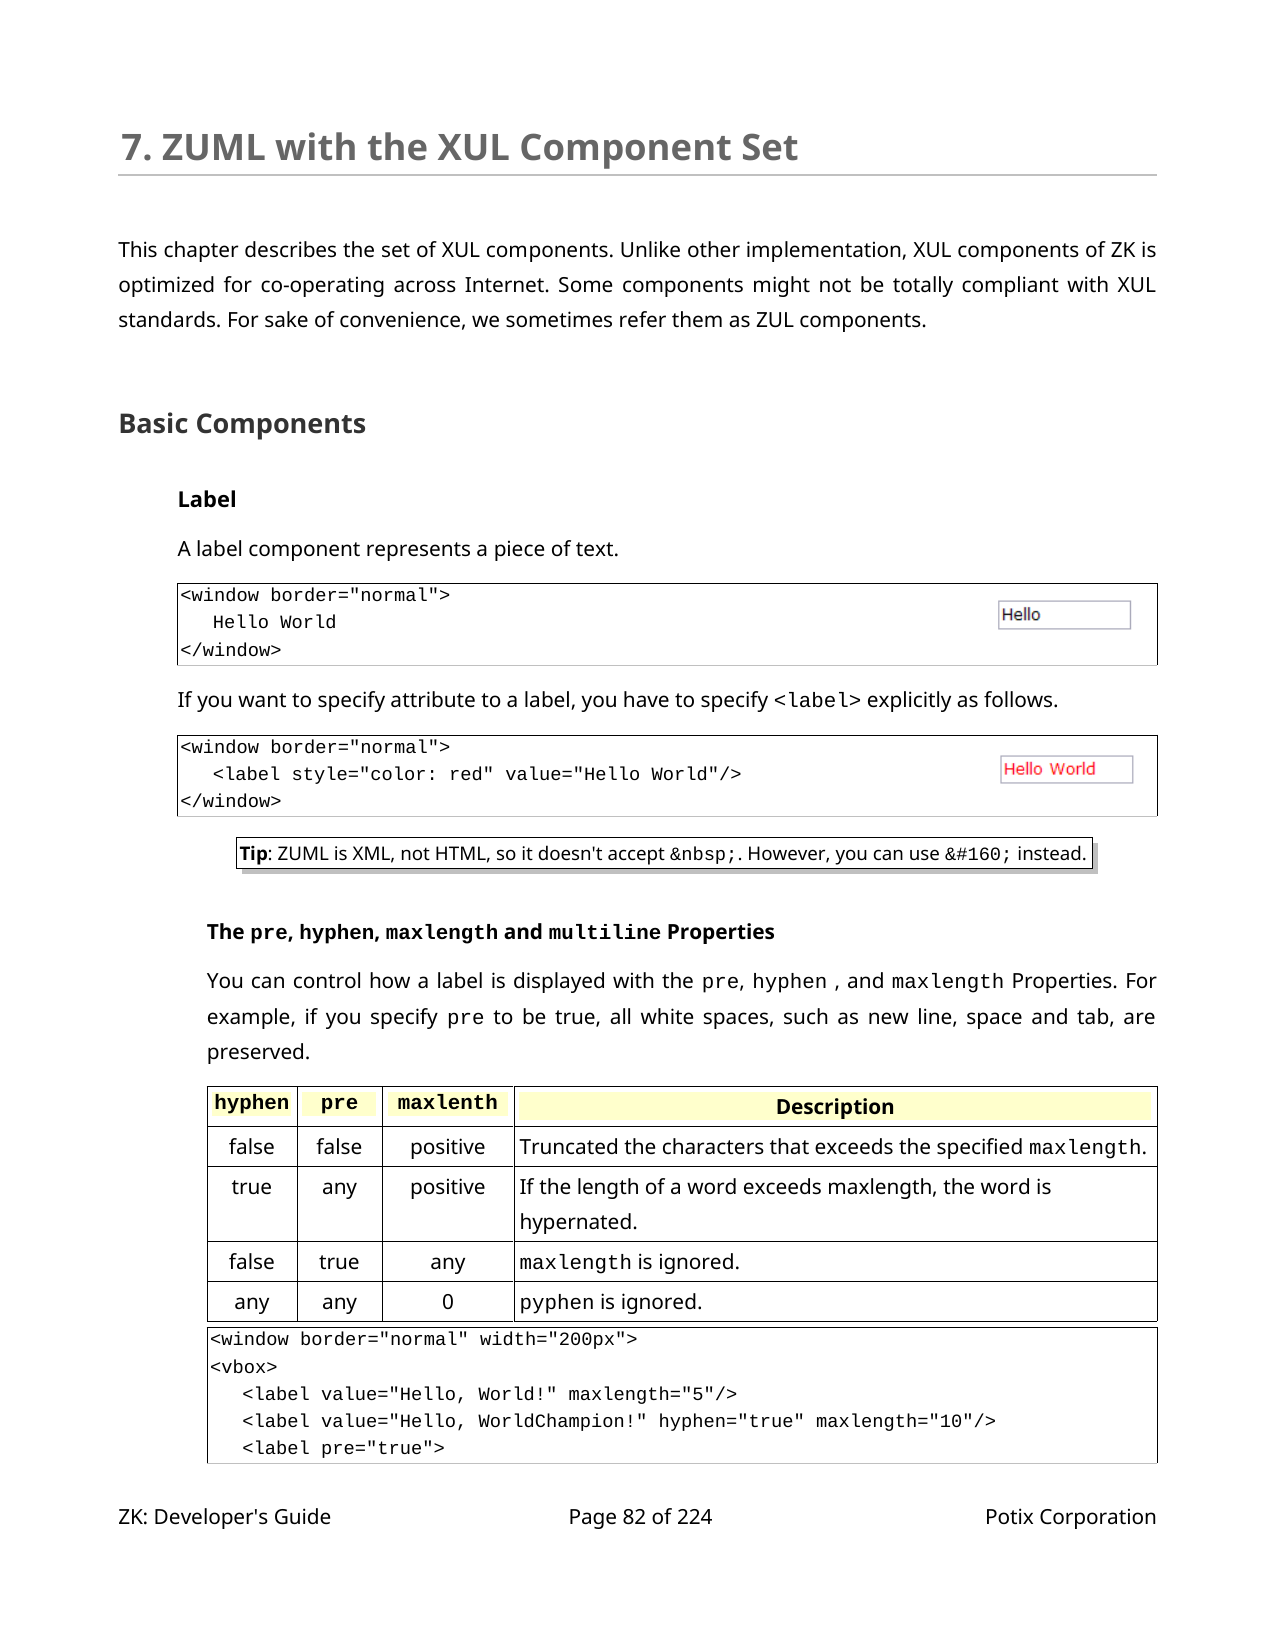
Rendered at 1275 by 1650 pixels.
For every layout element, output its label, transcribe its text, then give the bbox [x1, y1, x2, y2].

table_cell false [208, 1127, 297, 1166]
table_cell any [383, 1242, 513, 1281]
table_cell true [208, 1167, 297, 1241]
subtitle Basic Components [118, 404, 1157, 441]
text Tip: ZUML is XML, not HTML, so it doesn't accept &nbsp;. However, you can use &#160; instead. [237, 838, 1092, 868]
table_header hyphen [208, 1087, 297, 1126]
text <vbox> [208, 1354, 1157, 1379]
text <label style="color: red" value="Hello World"/> [178, 762, 1157, 786]
subtitle 7. ZUML with the XUL Component Set [118, 118, 1157, 174]
table_header maxlenth [383, 1087, 513, 1126]
picture [998, 753, 1136, 785]
table_cell If the length of a word exceeds maxlength, the word is hypernated. [515, 1167, 1157, 1241]
text <window border="normal"> [178, 584, 1157, 607]
table_header pre [298, 1087, 382, 1126]
table_cell any [298, 1167, 382, 1241]
table_cell 0 [383, 1282, 513, 1321]
table_cell pyphen is ignored. [515, 1282, 1157, 1321]
table_cell true [298, 1242, 382, 1281]
text </window> [178, 637, 1157, 665]
table_cell any [208, 1282, 297, 1321]
subtitle Label [177, 484, 1157, 514]
table_header Description [515, 1087, 1157, 1126]
table_cell positive [383, 1127, 513, 1166]
table_cell positive [383, 1167, 513, 1241]
text Hello World [178, 610, 1157, 634]
text You can control how a label is displayed with the pre, hyphen , and maxlength Properties. For example, if you specify pre to be true, all white spaces, such as new line, space and tab, are preserved. [207, 966, 1157, 1066]
text <label value="Hello, WorldChampion!" hyphen="true" maxlength="10"/> [208, 1409, 1157, 1433]
text <window border="normal" width="200px"> [208, 1328, 1157, 1352]
subtitle The pre, hyphen, maxlength and multiline Properties [207, 917, 1157, 946]
table_cell Truncated the characters that exceeds the specified maxlength. [515, 1127, 1157, 1166]
text If you want to specify attribute to a label, you have to specify <label> explicitly as follows. [177, 685, 1157, 714]
table_cell maxlength is ignored. [515, 1242, 1157, 1281]
text <window border="normal"> [178, 736, 1157, 759]
table_cell any [298, 1282, 382, 1321]
table_cell false [208, 1242, 297, 1281]
text <label value="Hello, World!" maxlength="5"/> [208, 1382, 1157, 1406]
table_cell false [298, 1127, 382, 1166]
text </window> [178, 789, 1157, 816]
picture [997, 598, 1135, 631]
text This chapter describes the set of XUL components. Unlike other implementation, XUL components of ZK is optimized for co-operating across Internet. Some components might not be totally compliant with XUL standards. For sake of convenience, we sometimes refer them as ZUL components. [118, 235, 1157, 333]
text <label pre="true"> [208, 1436, 1157, 1463]
text A label component represents a piece of text. [177, 534, 1157, 562]
